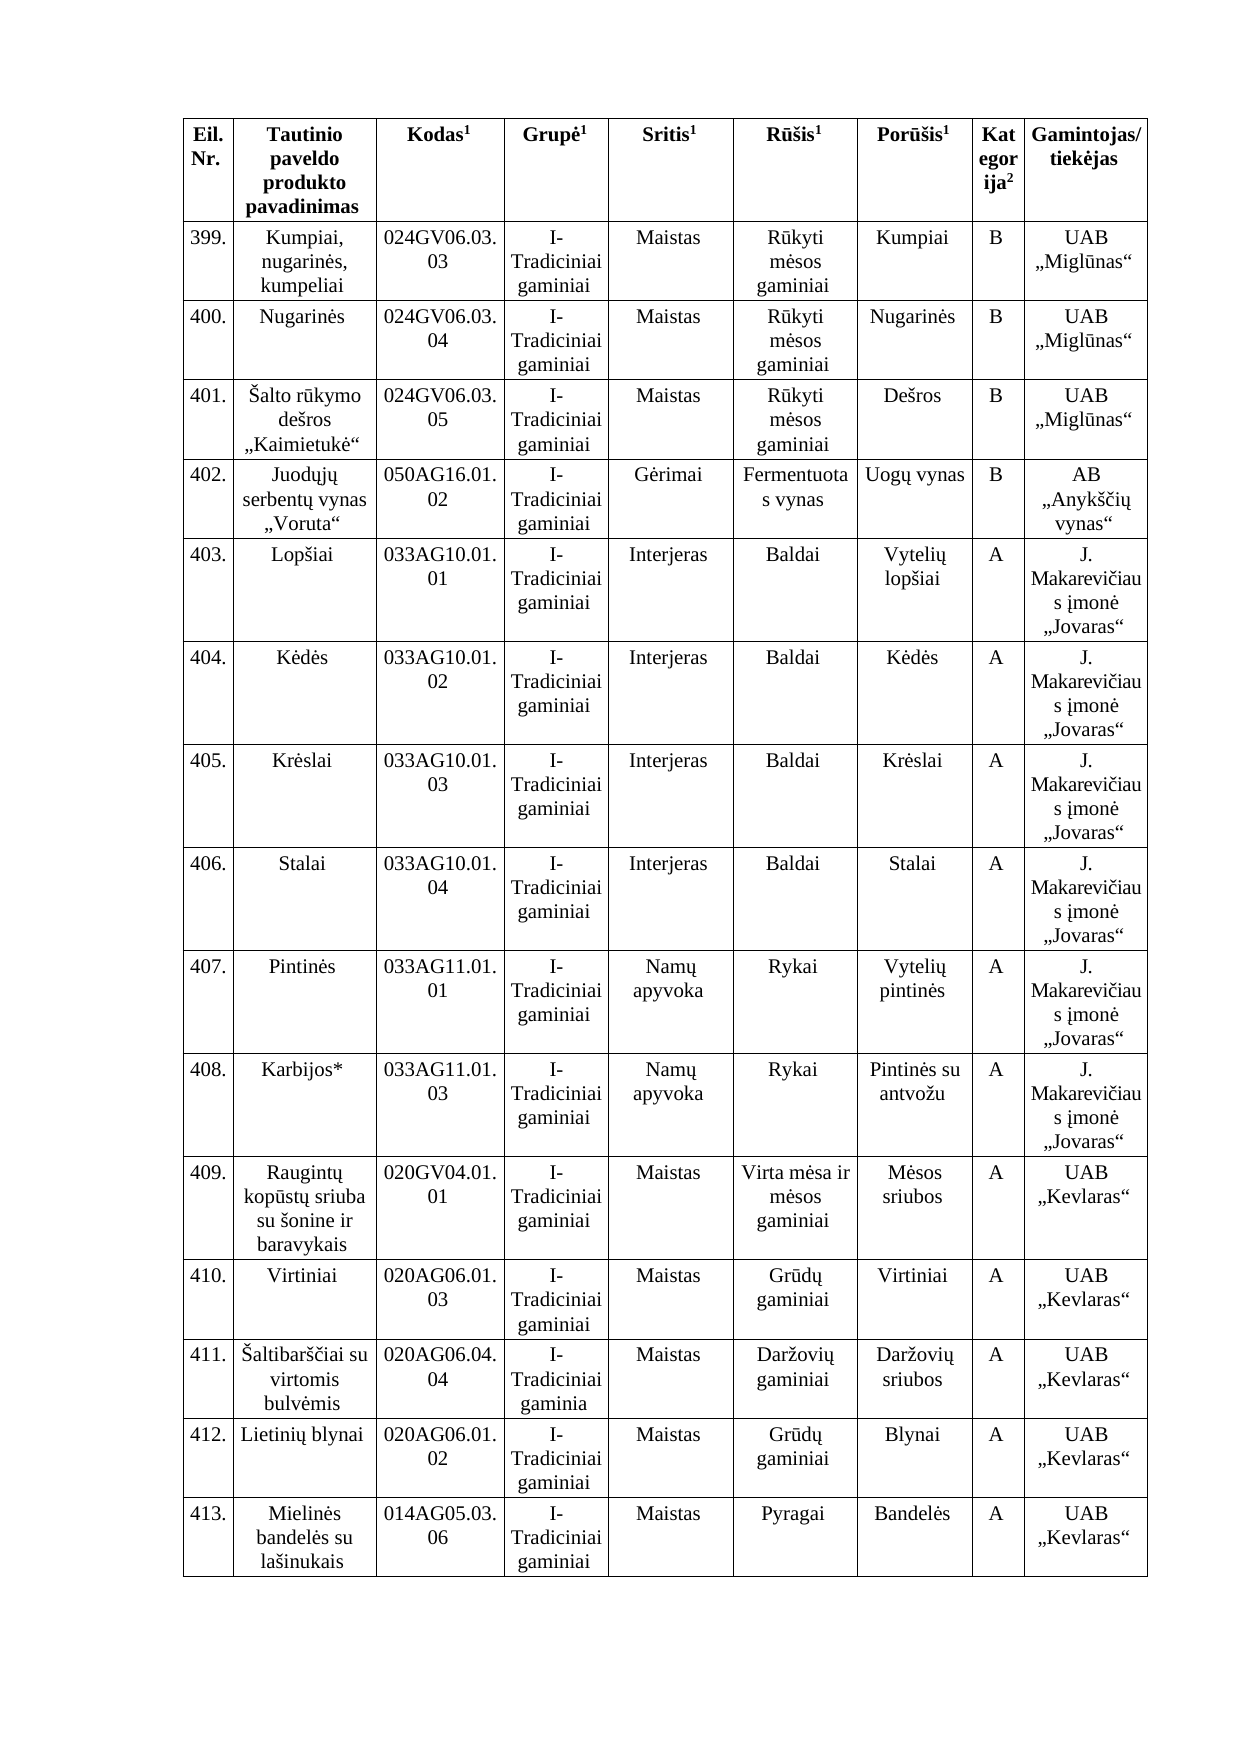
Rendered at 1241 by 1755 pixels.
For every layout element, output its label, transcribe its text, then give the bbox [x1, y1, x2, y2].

table_cell 020AG06.04.04 [377, 1340, 504, 1417]
table_cell Bandelės [858, 1498, 972, 1576]
table_cell UAB „Kevlaras“ [1025, 1419, 1147, 1497]
table_cell Gėrimai [609, 460, 733, 537]
table_cell 411. [184, 1340, 233, 1417]
table_cell 033AG11.01.03 [377, 1054, 504, 1156]
table_cell Nugarinės [234, 301, 376, 379]
table_cell Pyragai [734, 1498, 857, 1576]
table_cell A [973, 1498, 1024, 1576]
table_cell 033AG11.01.01 [377, 951, 504, 1053]
table_cell 014AG05.03.06 [377, 1498, 504, 1576]
table_header Sritis1 [609, 119, 733, 221]
table_cell A [973, 539, 1024, 641]
table_cell 033AG10.01.03 [377, 745, 504, 847]
table_cell Raugintų kopūstų sriuba su šonine ir baravykais [234, 1157, 376, 1259]
table_cell 401. [184, 380, 233, 458]
table_cell Baldai [734, 745, 857, 847]
table_cell Kėdės [234, 642, 376, 744]
table_cell I-Tradiciniai gaminiai [505, 539, 608, 641]
table_cell UAB „Kevlaras“ [1025, 1157, 1147, 1259]
table_cell B [973, 380, 1024, 458]
table_cell UAB „Miglūnas“ [1025, 222, 1147, 300]
table_header Eil. Nr. [184, 119, 233, 221]
table_cell B [973, 222, 1024, 300]
table_cell UAB „Kevlaras“ [1025, 1340, 1147, 1417]
table_header Grupė1 [505, 119, 608, 221]
table_cell Kumpiai [858, 222, 972, 300]
table_header Gamintojas/ tiekėjas [1025, 119, 1147, 221]
table_cell 408. [184, 1054, 233, 1156]
table_cell B [973, 301, 1024, 379]
table_cell 402. [184, 460, 233, 537]
table_cell 403. [184, 539, 233, 641]
table_cell Šaltibarščiai su virtomis bulvėmis [234, 1340, 376, 1417]
table_cell Lietinių blynai [234, 1419, 376, 1497]
table_cell I-Tradiciniai gaminiai [505, 380, 608, 458]
table_cell Virtiniai [234, 1260, 376, 1338]
table_cell 050AG16.01.02 [377, 460, 504, 537]
table_cell Kumpiai, nugarinės, kumpeliai [234, 222, 376, 300]
table_header Porūšis1 [858, 119, 972, 221]
table_cell 033AG10.01.02 [377, 642, 504, 744]
table_cell J. Makarevičiaus įmonė „Jovaras“ [1025, 745, 1147, 847]
table_cell Dešros [858, 380, 972, 458]
table_cell Pintinės [234, 951, 376, 1053]
table_cell Maistas [609, 1498, 733, 1576]
table_cell I-Tradiciniai gaminiai [505, 301, 608, 379]
table_cell 024GV06.03.04 [377, 301, 504, 379]
table_cell 404. [184, 642, 233, 744]
table_header Kodas1 [377, 119, 504, 221]
table_cell Fermentuotas vynas [734, 460, 857, 537]
table_cell Vytelių lopšiai [858, 539, 972, 641]
table_header Kategorija2 [973, 119, 1024, 221]
table_cell J. Makarevičiaus įmonė „Jovaras“ [1025, 848, 1147, 950]
table_cell I-Tradiciniai gaminiai [505, 1260, 608, 1338]
table_cell Namų apyvoka [609, 1054, 733, 1156]
table_cell 409. [184, 1157, 233, 1259]
table_cell A [973, 1419, 1024, 1497]
table_cell A [973, 1157, 1024, 1259]
table_cell I-Tradiciniai gaminia [505, 1340, 608, 1417]
table_cell I-Tradiciniai gaminiai [505, 222, 608, 300]
table_cell Daržovių gaminiai [734, 1340, 857, 1417]
table_cell A [973, 1054, 1024, 1156]
table_cell UAB „Kevlaras“ [1025, 1498, 1147, 1576]
table_cell Šalto rūkymo dešros „Kaimietukė“ [234, 380, 376, 458]
table_cell UAB „Miglūnas“ [1025, 301, 1147, 379]
table_cell Maistas [609, 1340, 733, 1417]
table_cell Blynai [858, 1419, 972, 1497]
table_cell Grūdų gaminiai [734, 1260, 857, 1338]
table_cell I-Tradiciniai gaminiai [505, 1157, 608, 1259]
table_cell Stalai [234, 848, 376, 950]
table_cell Maistas [609, 1419, 733, 1497]
table_cell 020AG06.01.03 [377, 1260, 504, 1338]
table_cell 412. [184, 1419, 233, 1497]
table_cell Interjeras [609, 848, 733, 950]
table_cell Virta mėsa ir mėsos gaminiai [734, 1157, 857, 1259]
table_cell I-Tradiciniai gaminiai [505, 1419, 608, 1497]
table_cell Rūkyti mėsos gaminiai [734, 380, 857, 458]
table_cell AB „Anykščių vynas“ [1025, 460, 1147, 537]
table_cell 024GV06.03.03 [377, 222, 504, 300]
table_cell Interjeras [609, 745, 733, 847]
table_cell A [973, 1260, 1024, 1338]
table_cell I-Tradiciniai gaminiai [505, 1498, 608, 1576]
table_cell Vytelių pintinės [858, 951, 972, 1053]
table_cell A [973, 848, 1024, 950]
table_cell Baldai [734, 539, 857, 641]
table_cell Mėsos sriubos [858, 1157, 972, 1259]
table_cell 400. [184, 301, 233, 379]
table_cell I-Tradiciniai gaminiai [505, 642, 608, 744]
table_cell 024GV06.03.05 [377, 380, 504, 458]
table_cell Pintinės su antvožu [858, 1054, 972, 1156]
table_cell 413. [184, 1498, 233, 1576]
table_cell Mielinės bandelės su lašinukais [234, 1498, 376, 1576]
table_cell Maistas [609, 380, 733, 458]
table_cell 399. [184, 222, 233, 300]
table_cell 405. [184, 745, 233, 847]
table_cell 407. [184, 951, 233, 1053]
table_cell 020AG06.01.02 [377, 1419, 504, 1497]
table_cell Rykai [734, 951, 857, 1053]
table_cell Karbijos* [234, 1054, 376, 1156]
table_cell 406. [184, 848, 233, 950]
table_cell Interjeras [609, 642, 733, 744]
table_cell Namų apyvoka [609, 951, 733, 1053]
table_cell Uogų vynas [858, 460, 972, 537]
table_cell J. Makarevičiaus įmonė „Jovaras“ [1025, 539, 1147, 641]
table_cell 033AG10.01.01 [377, 539, 504, 641]
table_cell Lopšiai [234, 539, 376, 641]
table_cell I-Tradiciniai gaminiai [505, 951, 608, 1053]
table_cell A [973, 745, 1024, 847]
table_cell Krėslai [234, 745, 376, 847]
table_cell 020GV04.01.01 [377, 1157, 504, 1259]
table_cell Rykai [734, 1054, 857, 1156]
table_cell Grūdų gaminiai [734, 1419, 857, 1497]
table_cell Stalai [858, 848, 972, 950]
table_cell J. Makarevičiaus įmonė „Jovaras“ [1025, 1054, 1147, 1156]
table_cell 410. [184, 1260, 233, 1338]
table_cell A [973, 1340, 1024, 1417]
table_cell Baldai [734, 848, 857, 950]
table_cell 033AG10.01.04 [377, 848, 504, 950]
table_cell A [973, 642, 1024, 744]
table_cell UAB „Kevlaras“ [1025, 1260, 1147, 1338]
table_cell Maistas [609, 1260, 733, 1338]
table_cell Nugarinės [858, 301, 972, 379]
table_cell Virtiniai [858, 1260, 972, 1338]
table_cell I-Tradiciniai gaminiai [505, 745, 608, 847]
table_cell A [973, 951, 1024, 1053]
table_cell Maistas [609, 1157, 733, 1259]
table_cell Krėslai [858, 745, 972, 847]
table_cell UAB „Miglūnas“ [1025, 380, 1147, 458]
table_cell I-Tradiciniai gaminiai [505, 460, 608, 537]
table_cell Juodųjų serbentų vynas „Voruta“ [234, 460, 376, 537]
table_cell Rūkyti mėsos gaminiai [734, 222, 857, 300]
table_cell Kėdės [858, 642, 972, 744]
table_cell J. Makarevičiaus įmonė „Jovaras“ [1025, 642, 1147, 744]
table_cell I-Tradiciniai gaminiai [505, 1054, 608, 1156]
table_cell J. Makarevičiaus įmonė „Jovaras“ [1025, 951, 1147, 1053]
table_cell Rūkyti mėsos gaminiai [734, 301, 857, 379]
table_cell Daržovių sriubos [858, 1340, 972, 1417]
table_header Rūšis1 [734, 119, 857, 221]
table_cell Interjeras [609, 539, 733, 641]
table_cell Maistas [609, 222, 733, 300]
table_cell I-Tradiciniai gaminiai [505, 848, 608, 950]
table_cell B [973, 460, 1024, 537]
table_header Tautinio paveldo produkto pavadinimas [234, 119, 376, 221]
table_cell Baldai [734, 642, 857, 744]
table_cell Maistas [609, 301, 733, 379]
